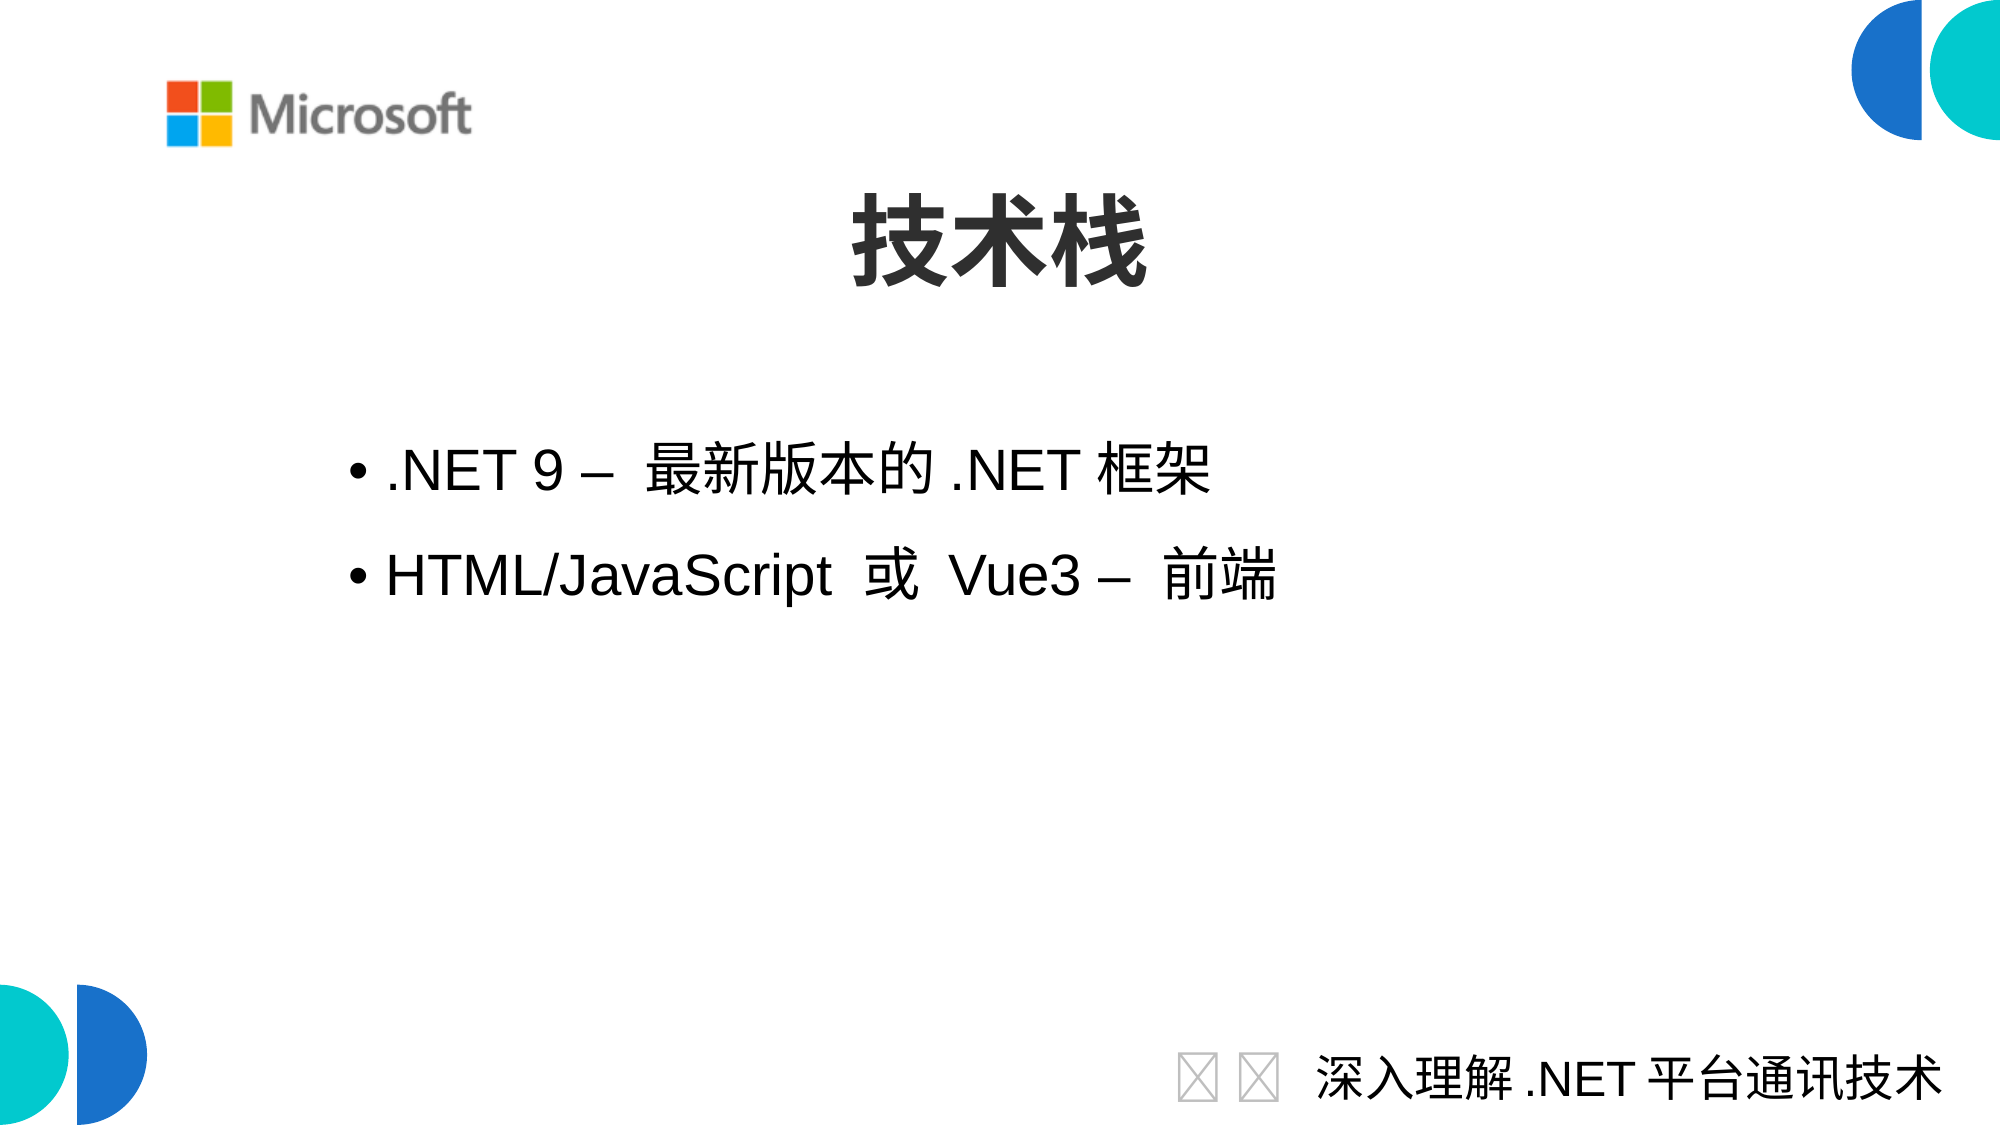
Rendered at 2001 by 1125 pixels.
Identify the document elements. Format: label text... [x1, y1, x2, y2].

text_box • .NET 9 – 最新版本的.NET框架 • HTML/JavaScript 或 Vue3 – 前端 [333, 389, 1595, 685]
picture [85, 41, 552, 189]
subtitle 🚀 🚀 深入理解.NET平台通讯技术 [1173, 1046, 1952, 1107]
title 技术栈 [138, 145, 1862, 332]
